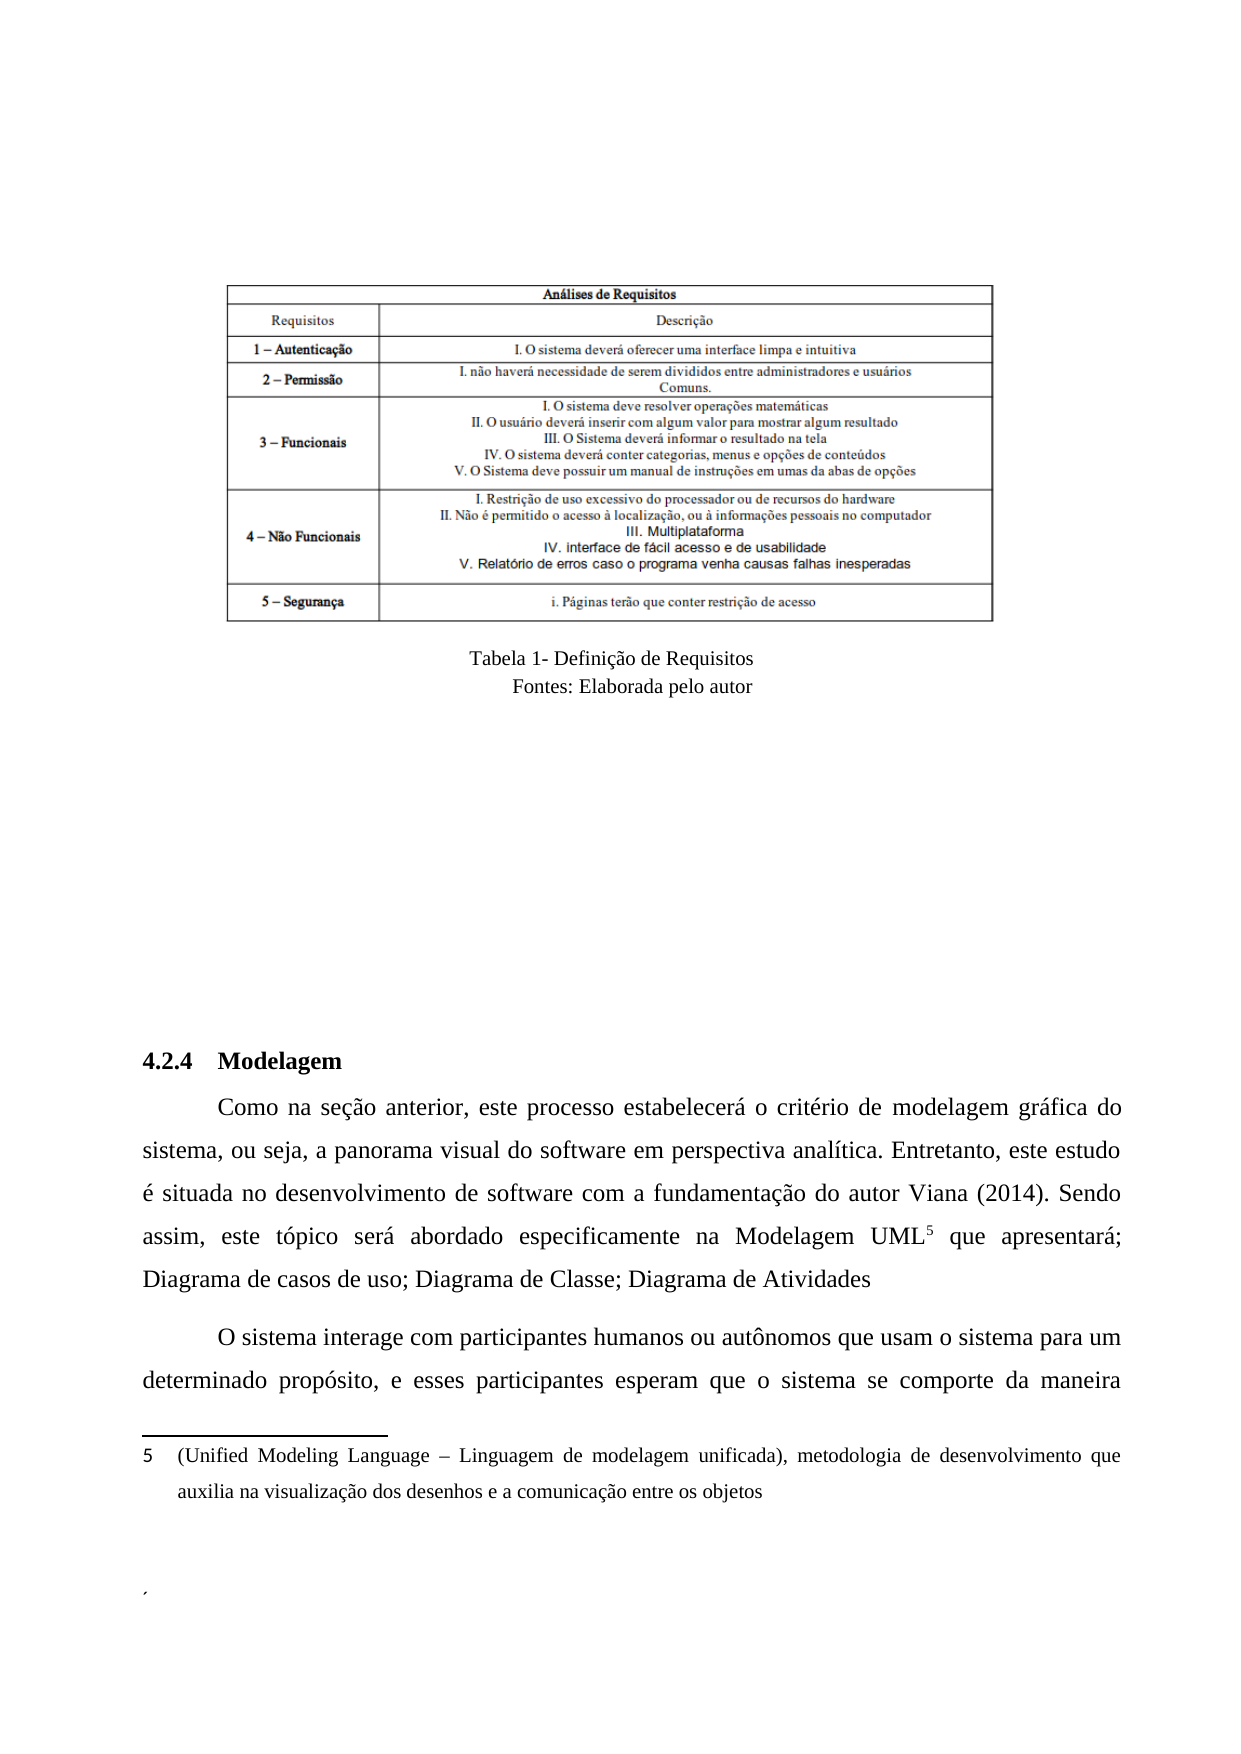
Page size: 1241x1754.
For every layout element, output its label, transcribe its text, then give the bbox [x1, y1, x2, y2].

text (Unified Modeling Language – Linguagem de modelagem unificada), metodologia de desenvolvimento que auxilia na visualização dos desenhos e a comunicação entre os objetos [142, 1442, 1122, 1503]
subtitle 4.2.4 Modelagem [142, 1046, 1122, 1075]
picture [218, 278, 1005, 631]
text O sistema interage com participantes humanos ou autônomos que usam o sistema para um determinado propósito, e esses participantes esperam que o sistema se comporte da maneira [142, 1322, 1122, 1394]
text Como na seção anterior, este processo estabelecerá o critério de modelagem gráfica do sistema, ou seja, a panorama visual do software em perspectiva analítica. Entretanto, este estudo é situada no desenvolvimento de software com a fundamentação do autor Viana (2014). Sendo assim, este tópico será abordado especificamente na Modelagem UML que apresentará; Diagrama de casos de uso; Diagrama de Classe; Diagrama de Atividades [142, 1092, 1122, 1293]
text Fontes: Elaborada pelo autor [142, 259, 1122, 698]
text Tabela 1- Definição de Requisitos [218, 631, 1004, 670]
